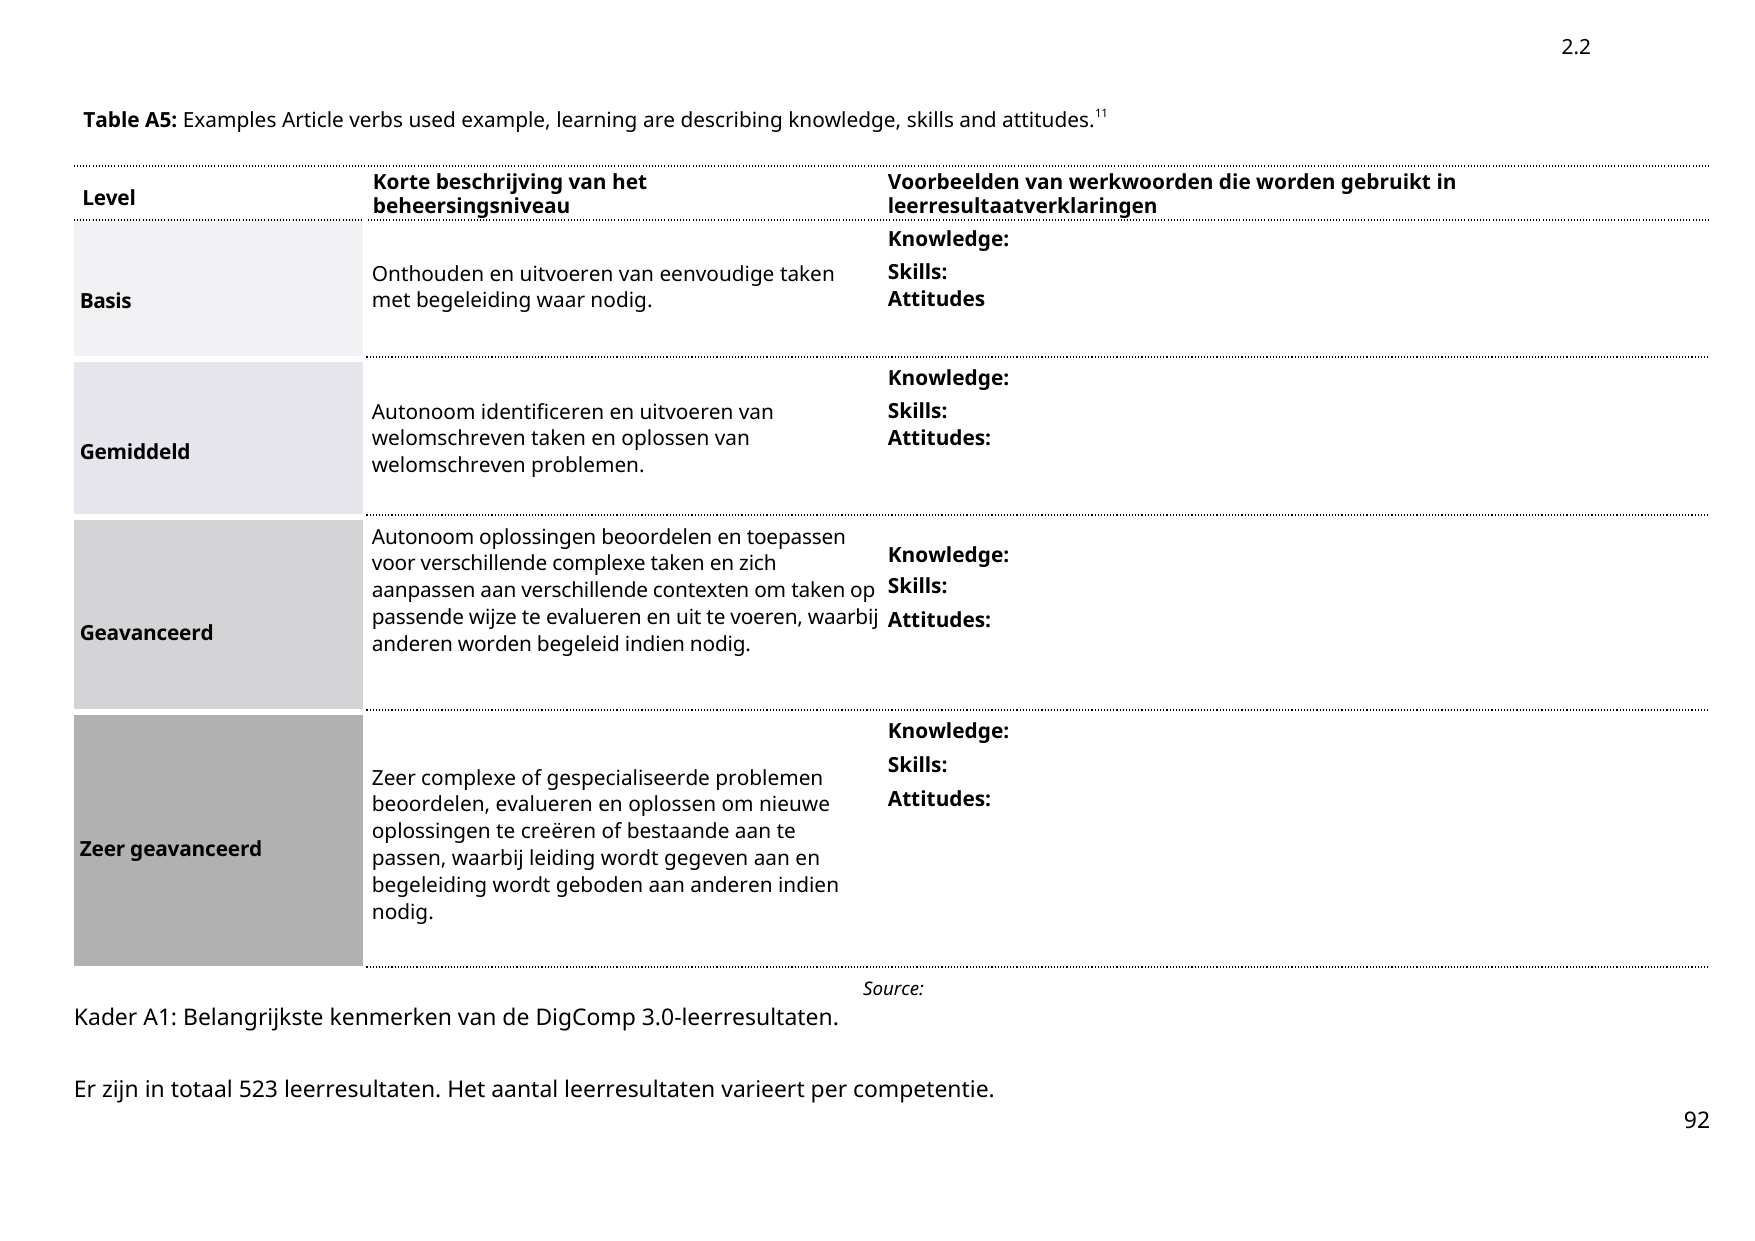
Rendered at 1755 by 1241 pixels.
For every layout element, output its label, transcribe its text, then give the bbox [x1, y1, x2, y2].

text Source: [79, 975, 1710, 1001]
text Er zijn in totaal 523 leerresultaten. Het aantal leerresultaten varieert per competentie. [74, 1072, 1710, 1104]
table_cell Knowledge: Skills: Attitudes: [879, 514, 1710, 709]
table_cell Knowledge: Skills: Attitudes: [879, 356, 1710, 514]
table_cell Gemiddeld [74, 362, 363, 514]
table_header Voorbeelden van werkwoorden die worden gebruikt in leerresultaatverklaringen [879, 165, 1710, 219]
text Table A5: Examples Article verbs used example, learning are describing knowledge, skills and attitudes.11 [83, 106, 1693, 134]
table_cell Autonoom oplossingen beoordelen en toepassen voor verschillende complexe taken en zich aanpassen aan verschillende contexten om taken op passende wijze te evalueren en uit te voeren, waarbij anderen worden begeleid indien nodig. [365, 514, 879, 709]
table_cell Autonoom identificeren en uitvoeren van welomschreven taken en oplossen van welomschreven problemen. [365, 356, 879, 514]
table_cell Geavanceerd [74, 520, 363, 709]
table_cell Onthouden en uitvoeren van eenvoudige taken met begeleiding waar nodig. [365, 219, 879, 356]
table_cell Knowledge: Skills: Attitudes: [879, 709, 1710, 966]
table_cell Knowledge: Skills: Attitudes [879, 219, 1710, 356]
table_header Level [74, 165, 364, 219]
table_cell Basis [74, 219, 363, 356]
table_header Korte beschrijving van het beheersingsniveau [364, 165, 879, 219]
table_cell Zeer complexe of gespecialiseerde problemen beoordelen, evalueren en oplossen om nieuwe oplossingen te creëren of bestaande aan te passen, waarbij leiding wordt gegeven aan en begeleiding wordt geboden aan anderen indien nodig. [365, 709, 879, 966]
table_cell Zeer geavanceerd [74, 715, 363, 966]
text Kader A1: Belangrijkste kenmerken van de DigComp 3.0-leerresultaten. [74, 1001, 1710, 1032]
